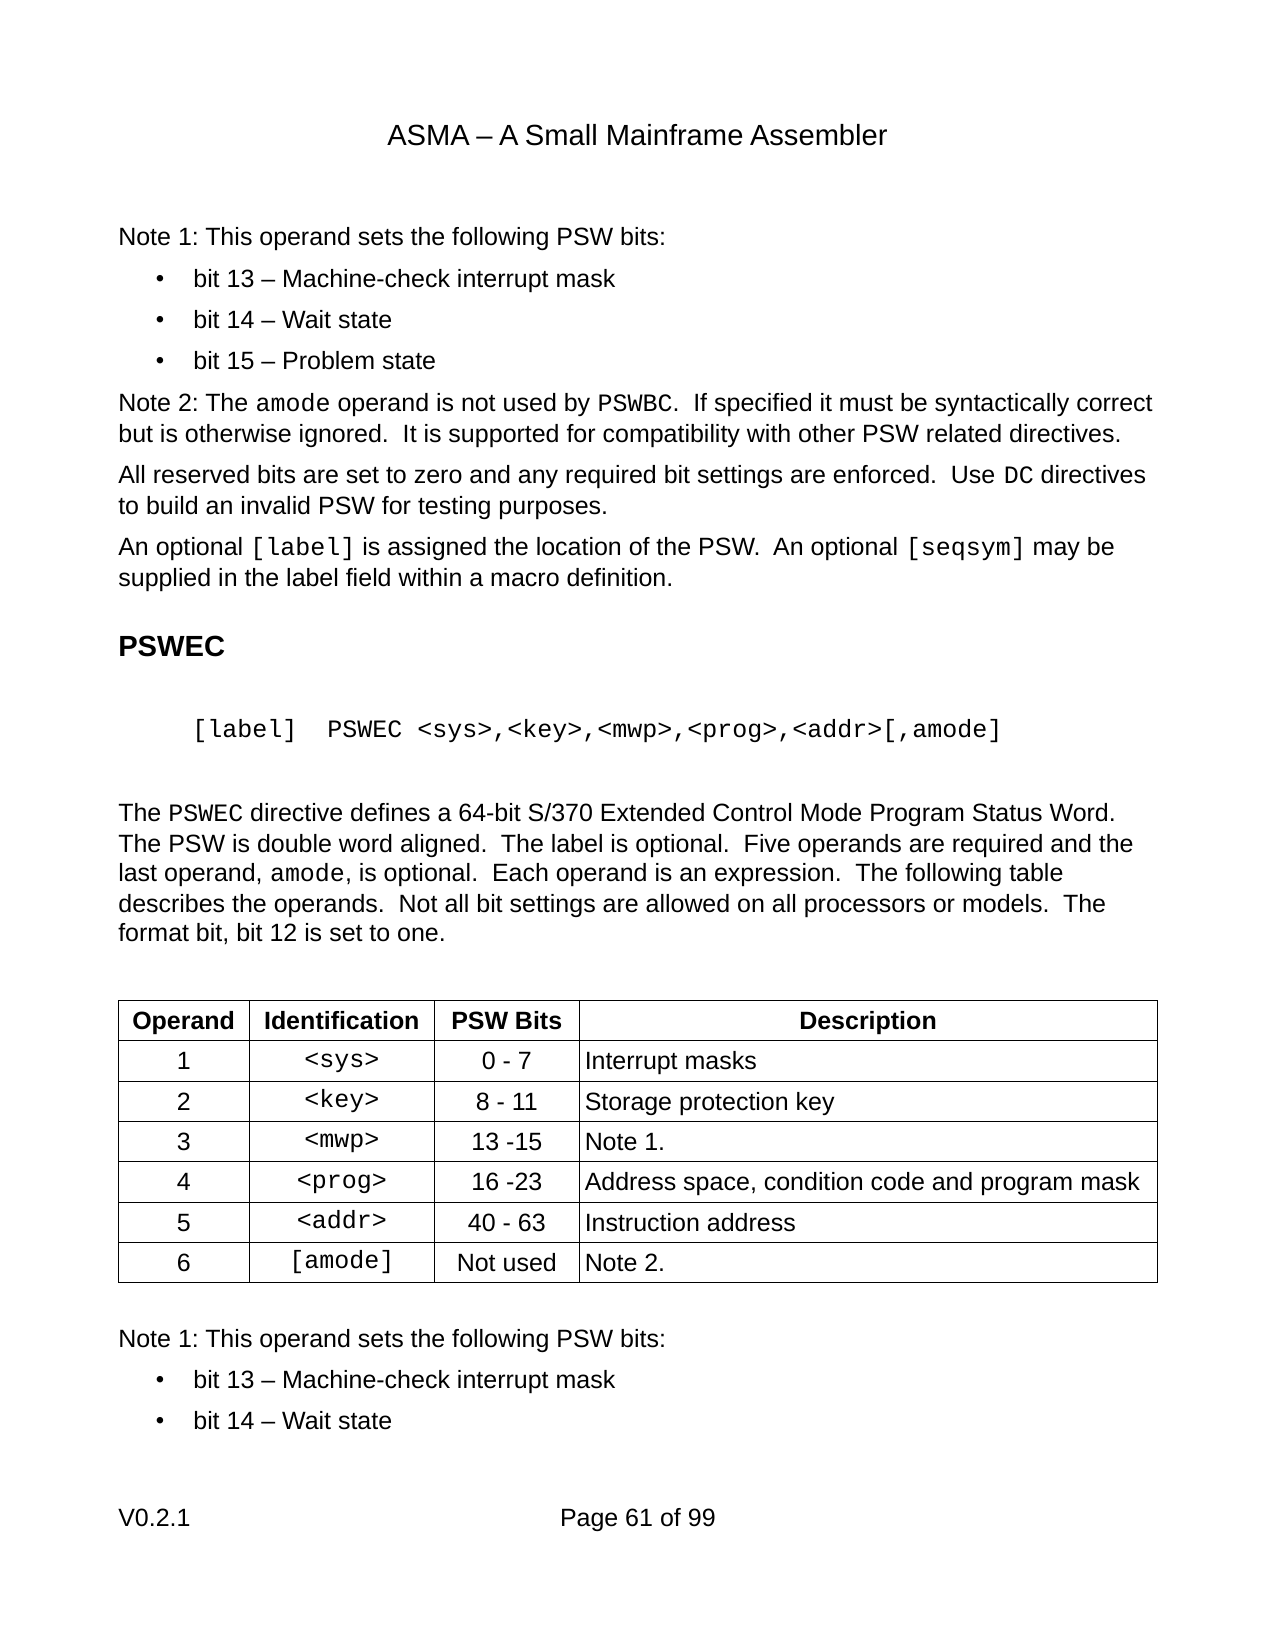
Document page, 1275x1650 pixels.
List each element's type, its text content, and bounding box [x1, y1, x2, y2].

list bit 13 – Machine-check interrupt mask [156, 264, 1157, 292]
text Note 2: The amode operand is not used by PSWBC. If specified it must be syntactically correct but is otherwise ignored. It is supported for compatibility with other PSW related directives. [118, 388, 1157, 447]
table_cell Note 1. [580, 1122, 1157, 1161]
table_cell 0 - 7 [435, 1041, 579, 1081]
table_cell <prog> [250, 1162, 434, 1202]
table_cell <mwp> [250, 1122, 434, 1161]
table_cell 13 -15 [435, 1122, 579, 1161]
text Note 1: This operand sets the following PSW bits: [118, 222, 1157, 251]
text Note 1: This operand sets the following PSW bits: [118, 1324, 1157, 1352]
table_header Identification [250, 1001, 434, 1040]
table_header Operand [119, 1001, 249, 1040]
table_cell <key> [250, 1082, 434, 1121]
table_cell Instruction address [580, 1203, 1157, 1242]
table_cell Interrupt masks [580, 1041, 1157, 1081]
table_cell Storage protection key [580, 1082, 1157, 1121]
table_cell 5 [119, 1203, 249, 1242]
table_cell Address space, condition code and program mask [580, 1162, 1157, 1202]
table_header PSW Bits [435, 1001, 579, 1040]
table_cell <addr> [250, 1203, 434, 1242]
table_cell Not used [435, 1243, 579, 1282]
table_cell Note 2. [580, 1243, 1157, 1282]
table_cell 16 -23 [435, 1162, 579, 1202]
table_cell 6 [119, 1243, 249, 1282]
text An optional [label] is assigned the location of the PSW. An optional [seqsym] may be supplied in the label field within a macro definition. [118, 532, 1157, 592]
text The PSWEC directive defines a 64-bit S/370 Extended Control Mode Program Status Word. The PSW is double word aligned. The label is optional. Five operands are required and the last operand, amode, is optional. Each operand is an expression. The following table describes the operands. Not all bit settings are allowed on all processors or models. The format bit, bit 12 is set to one. [118, 798, 1157, 946]
list bit 15 – Problem state [156, 346, 1157, 375]
table_cell 40 - 63 [435, 1203, 579, 1242]
table_cell 2 [119, 1082, 249, 1121]
table_cell 3 [119, 1122, 249, 1161]
table_cell 1 [119, 1041, 249, 1081]
list bit 13 – Machine-check interrupt mask [156, 1365, 1157, 1394]
table_header Description [580, 1001, 1157, 1040]
subtitle PSWEC [118, 629, 1157, 663]
list bit 14 – Wait state [156, 1406, 1157, 1435]
table_cell 8 - 11 [435, 1082, 579, 1121]
table_cell 4 [119, 1162, 249, 1202]
text All reserved bits are set to zero and any required bit settings are enforced. Use DC directives to build an invalid PSW for testing purposes. [118, 460, 1157, 519]
list bit 14 – Wait state [156, 305, 1157, 334]
table_cell <sys> [250, 1041, 434, 1081]
text [label] PSWEC <sys>,<key>,<mwp>,<prog>,<addr>[,amode] [192, 717, 1157, 745]
table_cell [amode] [250, 1243, 434, 1282]
